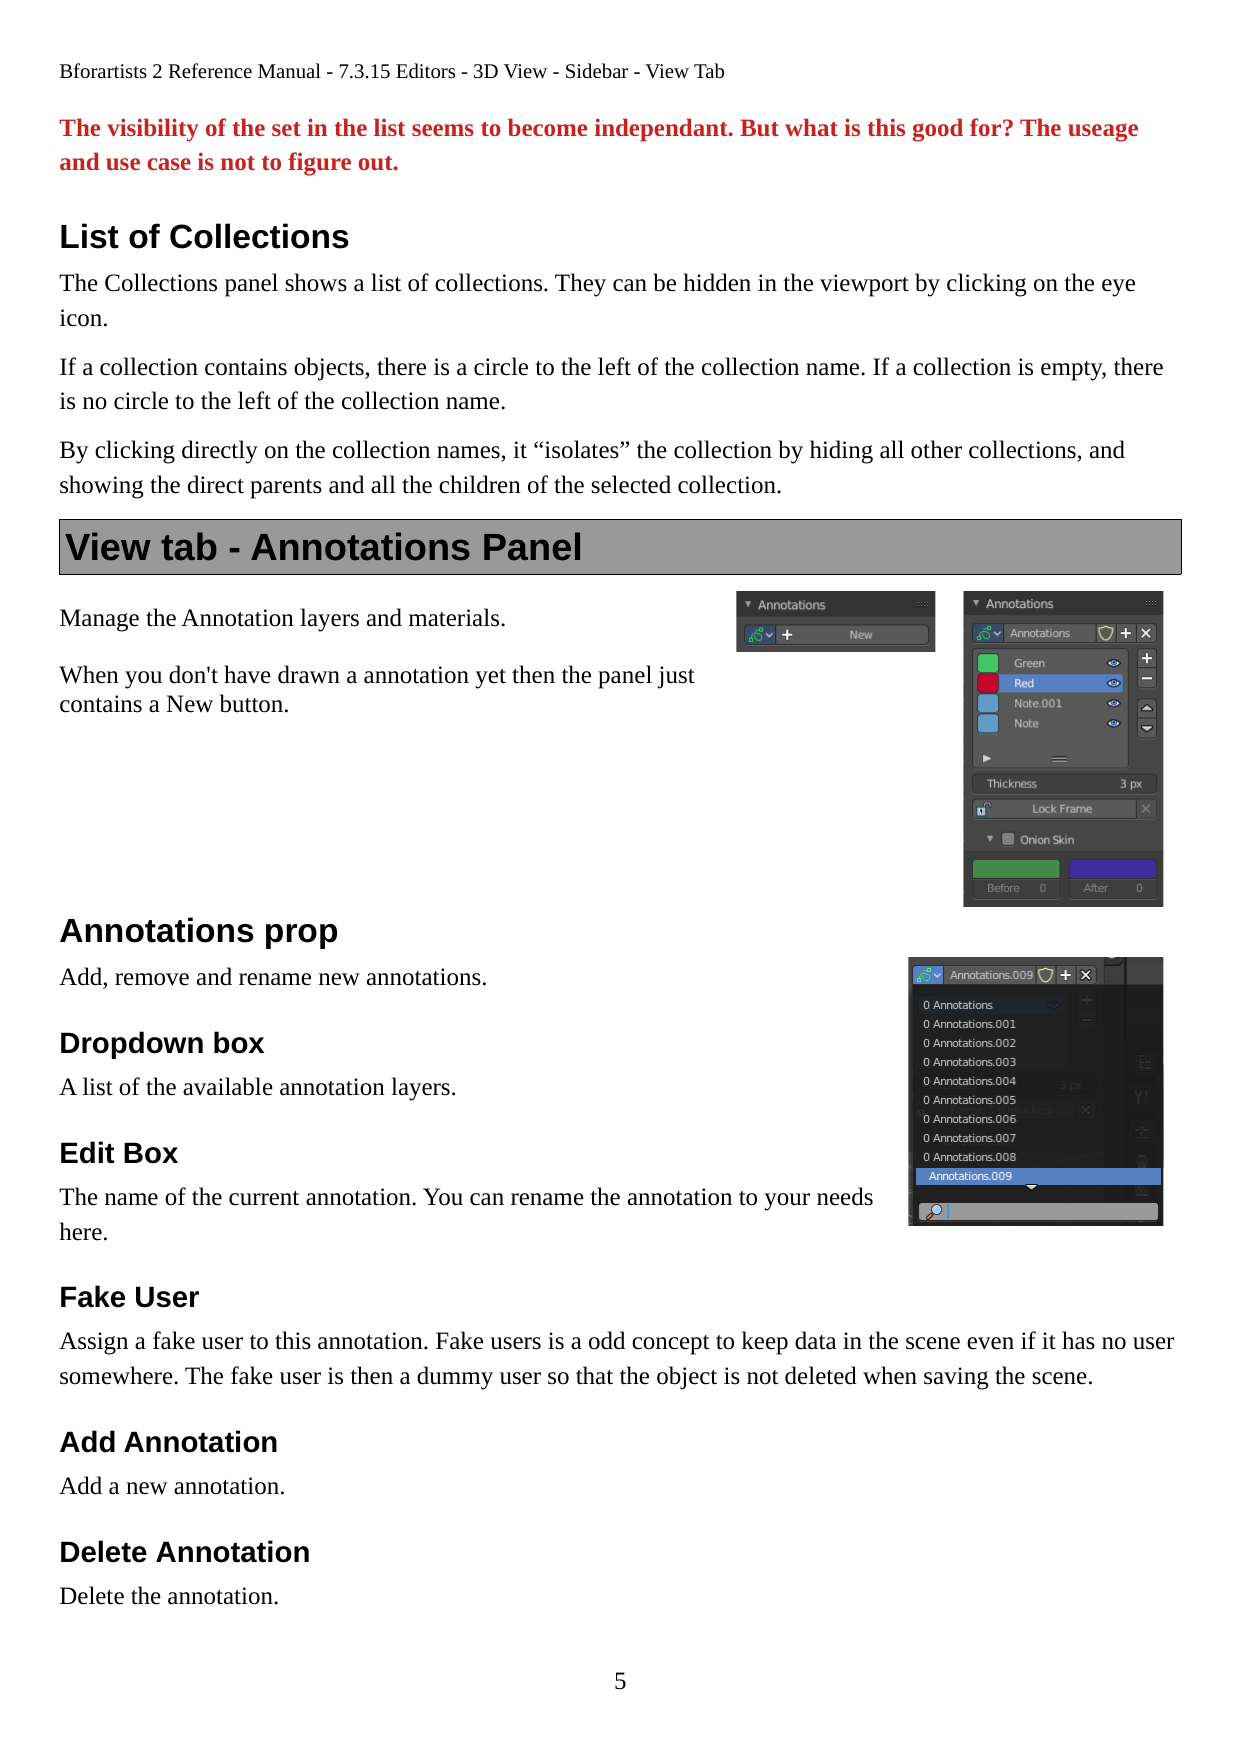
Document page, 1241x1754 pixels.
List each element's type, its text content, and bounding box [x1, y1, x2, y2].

text The Collections panel shows a list of collections. They can be hidden in the viewport by clicking on the eye icon. [59, 268, 1181, 331]
subtitle [1164, 1026, 1181, 1060]
subtitle Delete Annotation [59, 1534, 1181, 1568]
subtitle Annotations prop [59, 911, 1181, 950]
subtitle Fake User [59, 1280, 1181, 1314]
text Assign a fake user to this annotation. Fake users is a odd concept to keep data in the scene even if it has no user somewhere. The fake user is then a dummy user so that the object is not deleted when saving the scene. [59, 1326, 1181, 1390]
subtitle Dropdown box [59, 1026, 908, 1060]
picture [908, 957, 1164, 1226]
picture [963, 591, 1164, 907]
subtitle Add Annotation [59, 1424, 1181, 1458]
text A list of the available annotation layers. [59, 1072, 908, 1101]
subtitle Edit Box [59, 1136, 908, 1169]
text The visibility of the set in the list seems to become independant. But what is this good for? The useage and use case is not to figure out. [59, 113, 1181, 176]
text If a collection contains objects, there is a circle to the left of the collection name. If a collection is empty, there is no circle to the left of the collection name. [59, 352, 1181, 415]
text Add, remove and rename new annotations. [59, 962, 908, 991]
table_header View tab - Annotations Panel [60, 520, 1181, 574]
text By clicking directly on the collection names, it “isolates” the collection by hiding all other collections, and showing the direct parents and all the children of the selected collection. [59, 435, 1181, 498]
text Add a new annotation. [59, 1471, 1181, 1499]
text The name of the current annotation. You can rename the annotation to your needs here. [59, 1182, 1181, 1245]
text Manage the Annotation layers and materials. [59, 603, 736, 632]
text Delete the annotation. [59, 1581, 1181, 1609]
subtitle List of Collections [59, 217, 1181, 256]
text When you don't have drawn a annotation yet then the panel just contains a New button. [59, 660, 963, 718]
subtitle [1164, 1136, 1181, 1169]
picture [736, 591, 936, 652]
